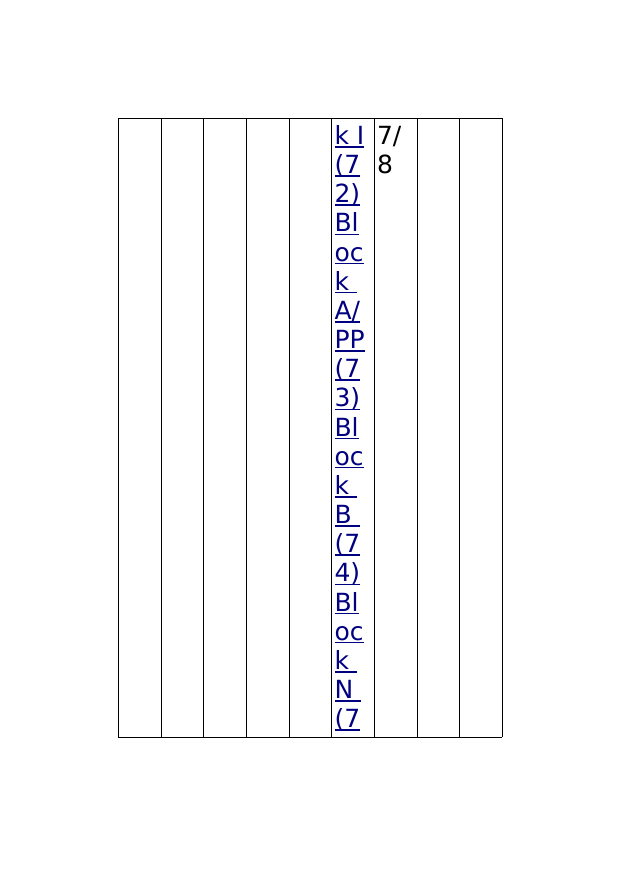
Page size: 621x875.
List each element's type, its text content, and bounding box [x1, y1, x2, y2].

table_cell [460, 119, 502, 737]
table_cell [162, 119, 203, 737]
table_cell k I (72) Block A/PP (73) Block B (74) Block N (7 [332, 119, 374, 737]
table_cell [119, 119, 161, 737]
table_cell 7/8 [375, 119, 417, 737]
table_cell [247, 119, 289, 737]
table_cell [290, 119, 331, 737]
table_cell [418, 119, 459, 737]
table_cell [204, 119, 246, 737]
